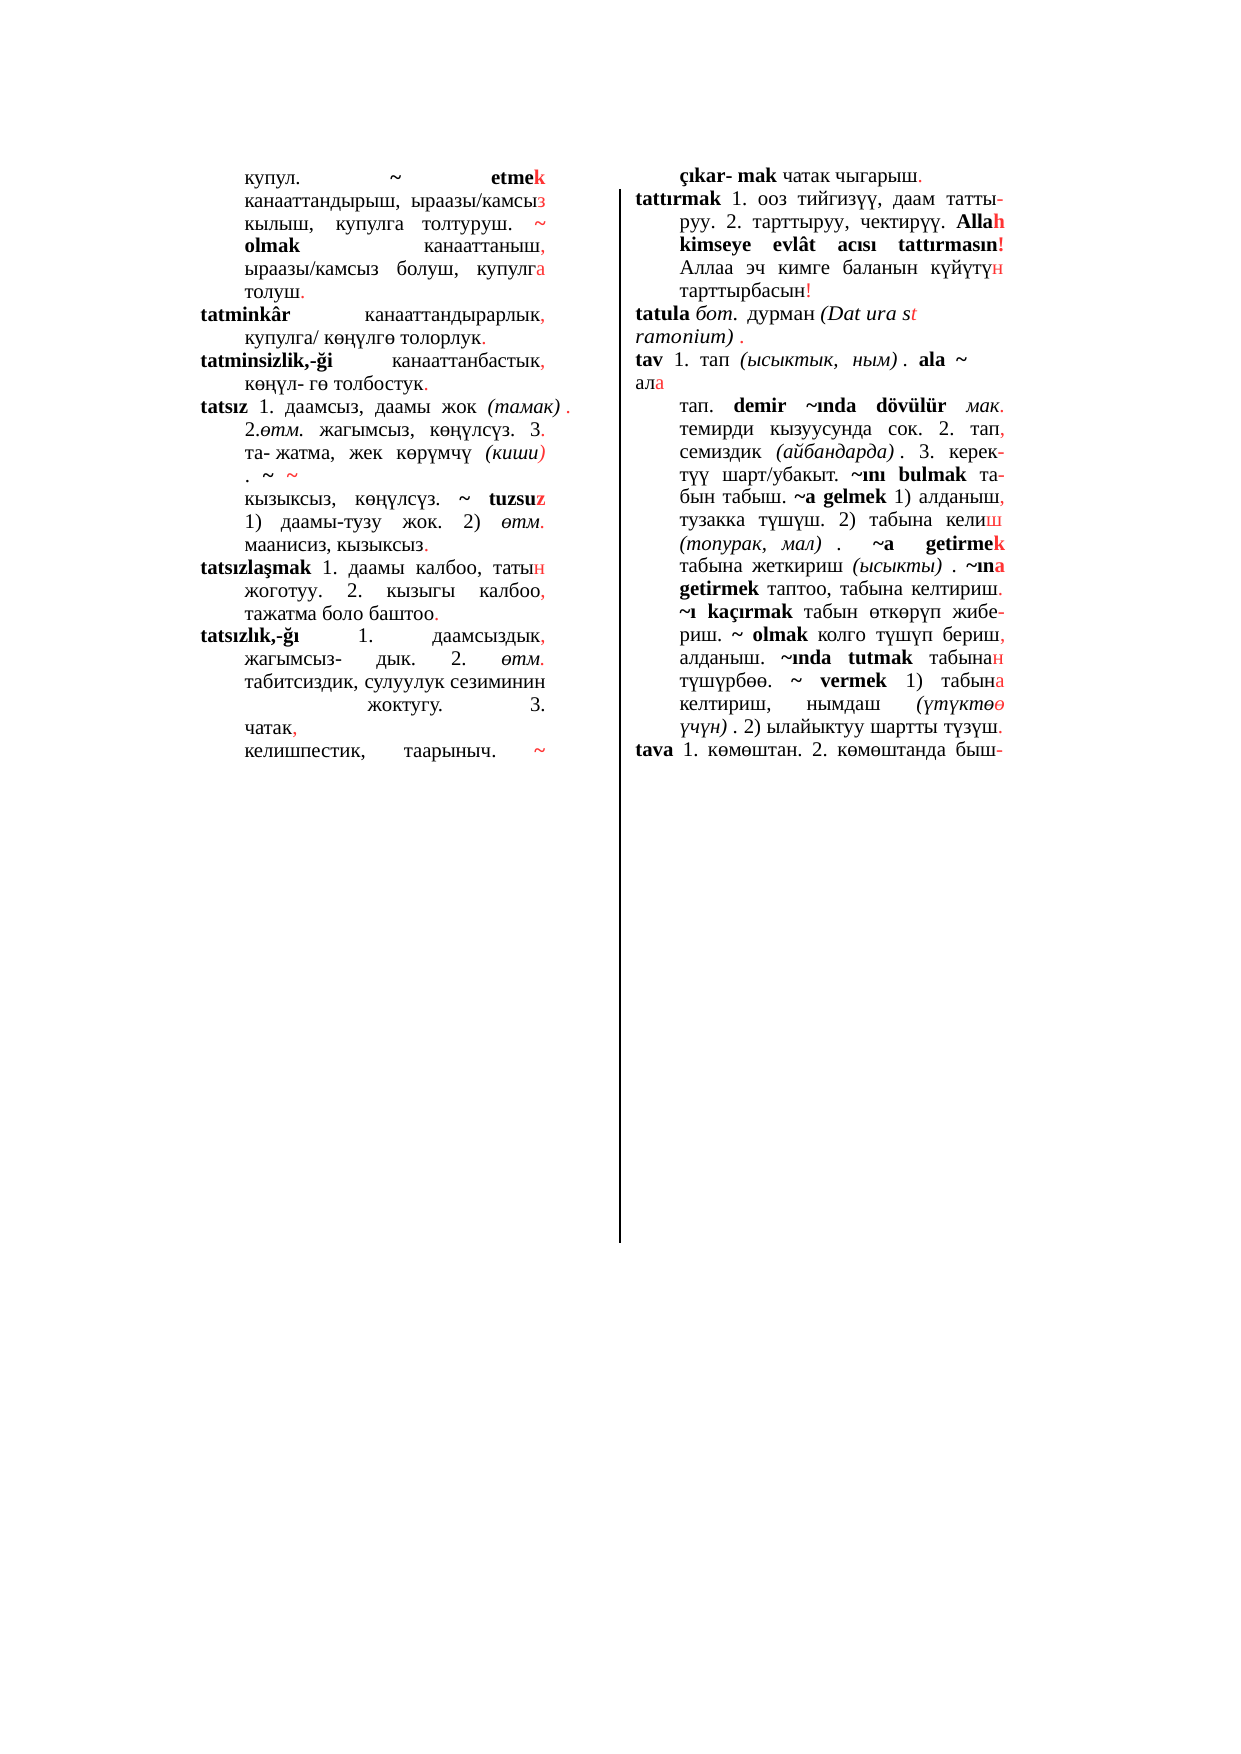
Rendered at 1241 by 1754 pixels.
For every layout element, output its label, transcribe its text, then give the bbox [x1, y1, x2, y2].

text тап. demir ~ında dövülür мак. темирди кызуусунда сок. 2. тап, семиздик (айбандарда) . 3. керек- [679, 394, 1005, 463]
text купул. ~ etmek канааттандырыш, ыраазы/камсыз кылыш, купулга толтуруш. ~ olmak канааттаныш, ыраазы/камсыз болуш, купулга толуш. [244, 164, 545, 303]
text tav 1. тап (ысыктык, ным) . ala ~ ала [635, 348, 1004, 394]
text tatminkâr канааттандырарлык, купулга/ көңүлгө толорлук. [200, 303, 545, 349]
text çıkar- mak чатак чыгарыш. [679, 164, 1004, 187]
text түшүрбөө. ~ vermek 1) табына келтириш, нымдаш (үтүктөө үчүн) . 2) ылайыктуу шартты түзүш. [679, 669, 1004, 738]
text tatula бот. дурман (Dаt ura st ramonium) . [635, 302, 1004, 348]
text руу. 2. тарттыруу, чектирүү. Allah kimseye evlât acısı tattırmasın! Аллаа эч кимге баланын күйүтүн [679, 210, 1005, 279]
text (топурак, мал) . ~a getirmek табына жеткириш (ысыкты) . ~ına getirmek таптоо, табына келтириш. [679, 532, 1005, 600]
text ~ı kaçırmak табын өткөрүп жибе- риш. ~ olmak колго түшүп бериш, алданыш. ~ında tutmak табынан [679, 600, 1005, 669]
text tatsızlık,-ğı 1. даамсыздык, жагымсыз- дык. 2. өтм. табитсиздик, сулуулук сезиминин жоктугу. 3. чатак, [200, 624, 545, 739]
text tatsız 1. даамсыз, даамы жок (тамак) . [200, 395, 606, 418]
text кызыксыз, көңүлсүз. ~ tuzsuz 1) даамы-тузу жок. 2) өтм. маанисиз, кызыксыз. [244, 487, 545, 556]
text tattırmak 1. ооз тийгизүү, даам татты- [635, 187, 1065, 210]
text tava 1. көмөштан. 2. көмөштанда быш- [635, 738, 1063, 761]
text 2.өтм. жагымсыз, көңүлсүз. 3. та- жатма, жек көрүмчү (киши) . ~ ~ [244, 418, 545, 487]
text түү шарт/убакыт. ~ını bulmak та- бын табыш. ~a gelmek 1) алданыш, тузакка түшүш. 2) табына келиш [679, 463, 1005, 531]
text tatsızlaşmak 1. даамы калбоо, татын жоготуу. 2. кызыгы калбоо, тажатма боло баштоо. [200, 556, 545, 624]
text tatminsizlik,-ği канааттанбастык, көңүл- гө толбостук. [200, 349, 545, 395]
text тарттырбасын! [679, 279, 812, 302]
text келишпестик, таарыныч. ~ [244, 739, 545, 762]
